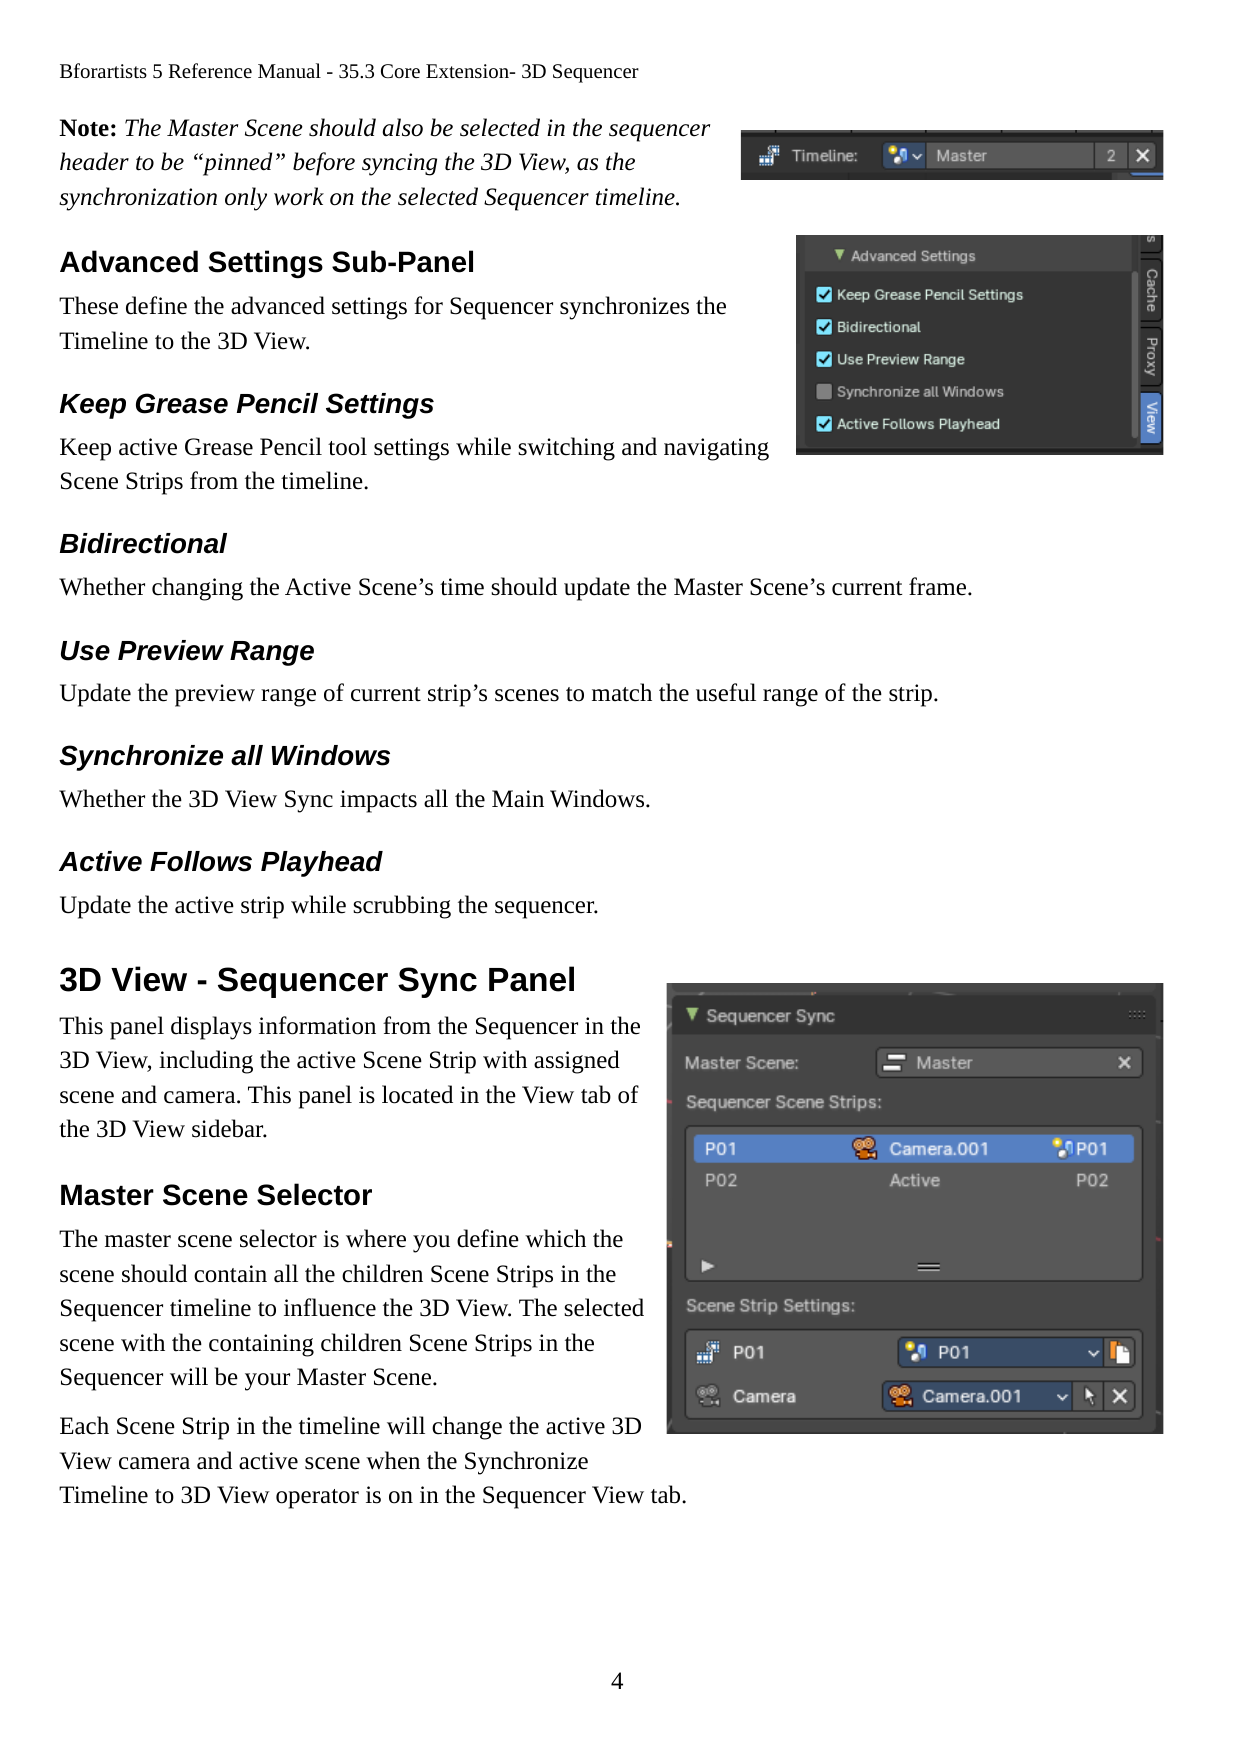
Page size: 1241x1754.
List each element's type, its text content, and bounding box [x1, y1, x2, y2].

subtitle Synchronize all Windows [59, 740, 1181, 772]
text This panel displays information from the Sequencer in the 3D View, including the active Scene Strip with assigned scene and camera. This panel is located in the View tab of the 3D View sidebar. [59, 1011, 666, 1143]
subtitle Advanced Settings Sub-Panel [59, 245, 796, 279]
text These define the advanced settings for Sequencer synchronizes the Timeline to the 3D View. [59, 291, 796, 355]
text Update the preview range of current strip’s scenes to match the useful range of the strip. [59, 678, 1181, 707]
text Note: The Master Scene should also be selected in the sequencer header to be “pinned” before syncing the 3D View, as the synchronization only work on the selected Sequencer timeline. [59, 113, 1181, 210]
text Whether changing the Active Scene’s time should update the Master Scene’s current frame. [59, 572, 1181, 601]
subtitle [1164, 387, 1181, 419]
subtitle [1164, 1178, 1181, 1212]
picture [740, 130, 1164, 180]
picture [796, 235, 1164, 455]
text The master scene selector is where you define which the scene should contain all the children Scene Strips in the Sequencer timeline to influence the 3D View. The selected scene with the containing children Scene Strips in the Sequencer will be your Master Scene. [59, 1224, 666, 1391]
subtitle Bidirectional [59, 528, 1181, 560]
text Update the active strip while scrubbing the sequencer. [59, 890, 1181, 919]
subtitle [1164, 245, 1181, 279]
text Each Scene Strip in the timeline will change the active 3D View camera and active scene when the Synchronize Timeline to 3D View operator is on in the Sequencer View tab. [59, 1411, 1181, 1509]
picture [666, 983, 1164, 1434]
subtitle Active Follows Playhead [59, 846, 1181, 878]
subtitle Keep Grease Pencil Settings [59, 387, 796, 419]
text Whether the 3D View Sync impacts all the Main Windows. [59, 784, 1181, 813]
subtitle 3D View - Sequencer Sync Panel [59, 960, 1181, 999]
subtitle Master Scene Selector [59, 1178, 666, 1212]
subtitle Use Preview Range [59, 634, 1181, 666]
text Keep active Grease Pencil tool settings while switching and navigating Scene Strips from the timeline. [59, 432, 1181, 495]
